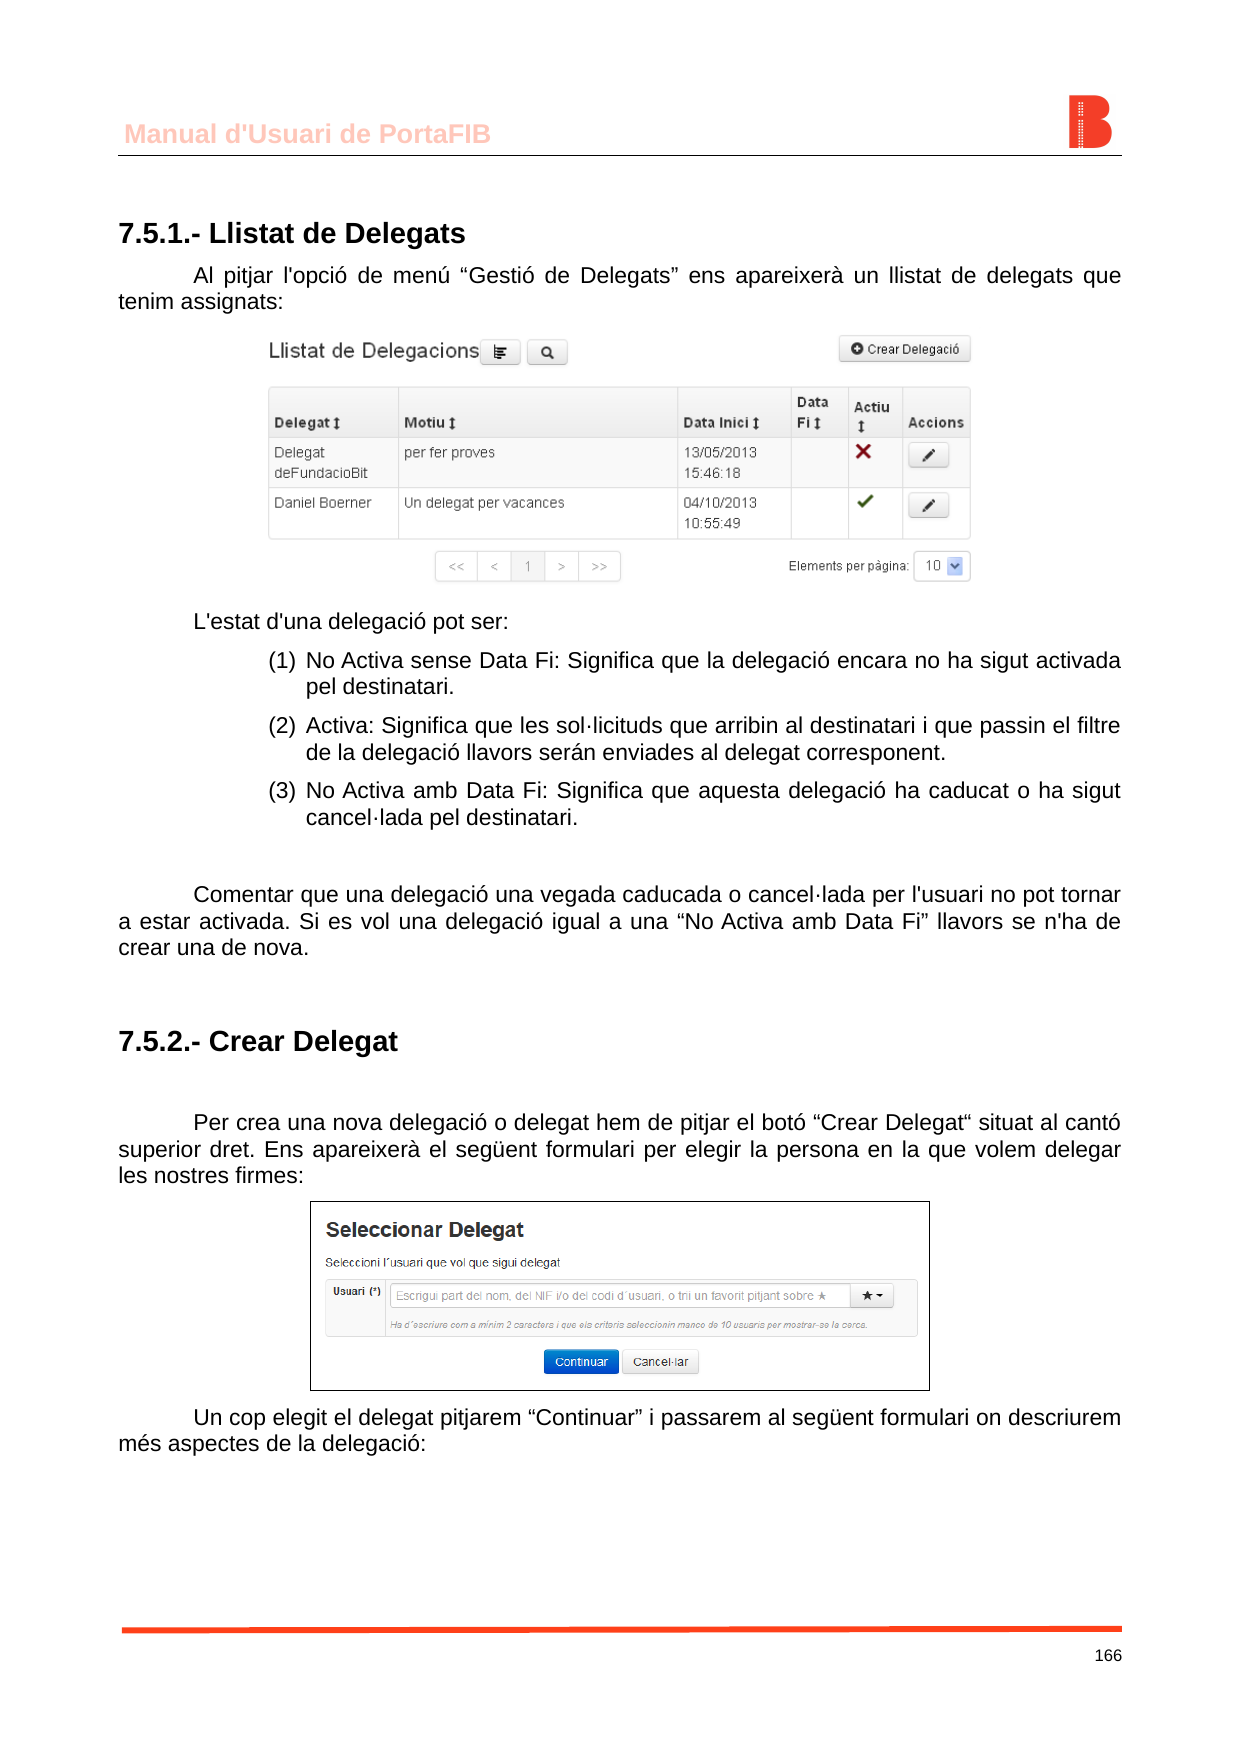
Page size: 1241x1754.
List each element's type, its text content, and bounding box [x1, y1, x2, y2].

picture [314, 1204, 926, 1388]
list Activa: Significa que les sol·licituds que arribin al destinatari i que passin el filtre de la delegació llavors serán enviades al delegat corresponent. [268, 712, 1122, 765]
list No Activa sense Data Fi: Significa que la delegació encara no ha sigut activada pel destinatari. [268, 647, 1122, 700]
list No Activa amb Data Fi: Significa que aquesta delegació ha caducat o ha sigut cancel·lada pel destinatari. [268, 777, 1122, 830]
subtitle Llistat de Delegats [118, 216, 1122, 249]
text Un cop elegit el delegat pitjarem “Continuar” i passarem al següent formulari on descriurem més aspectes de la delegació: [118, 1404, 1122, 1457]
text L'estat d'una delegació pot ser: [118, 608, 1122, 634]
picture [260, 327, 981, 596]
subtitle Crear Delegat [118, 1024, 1122, 1058]
picture [1063, 94, 1117, 150]
text Per crea una nova delegació o delegat hem de pitjar el botó “Crear Delegat“ situat al cantó superior dret. Ens apareixerà el següent formulari per elegir la persona en la que volem delegar les nostres firmes: [118, 1109, 1122, 1188]
text Comentar que una delegació una vegada caducada o cancel·lada per l'usuari no pot tornar a estar activada. Si es vol una delegació igual a una “No Activa amb Data Fi” llavors se n'ha de crear una de nova. [118, 881, 1122, 961]
text Al pitjar l'opció de menú “Gestió de Delegats” ens apareixerà un llistat de delegats que tenim assignats: [118, 262, 1122, 314]
